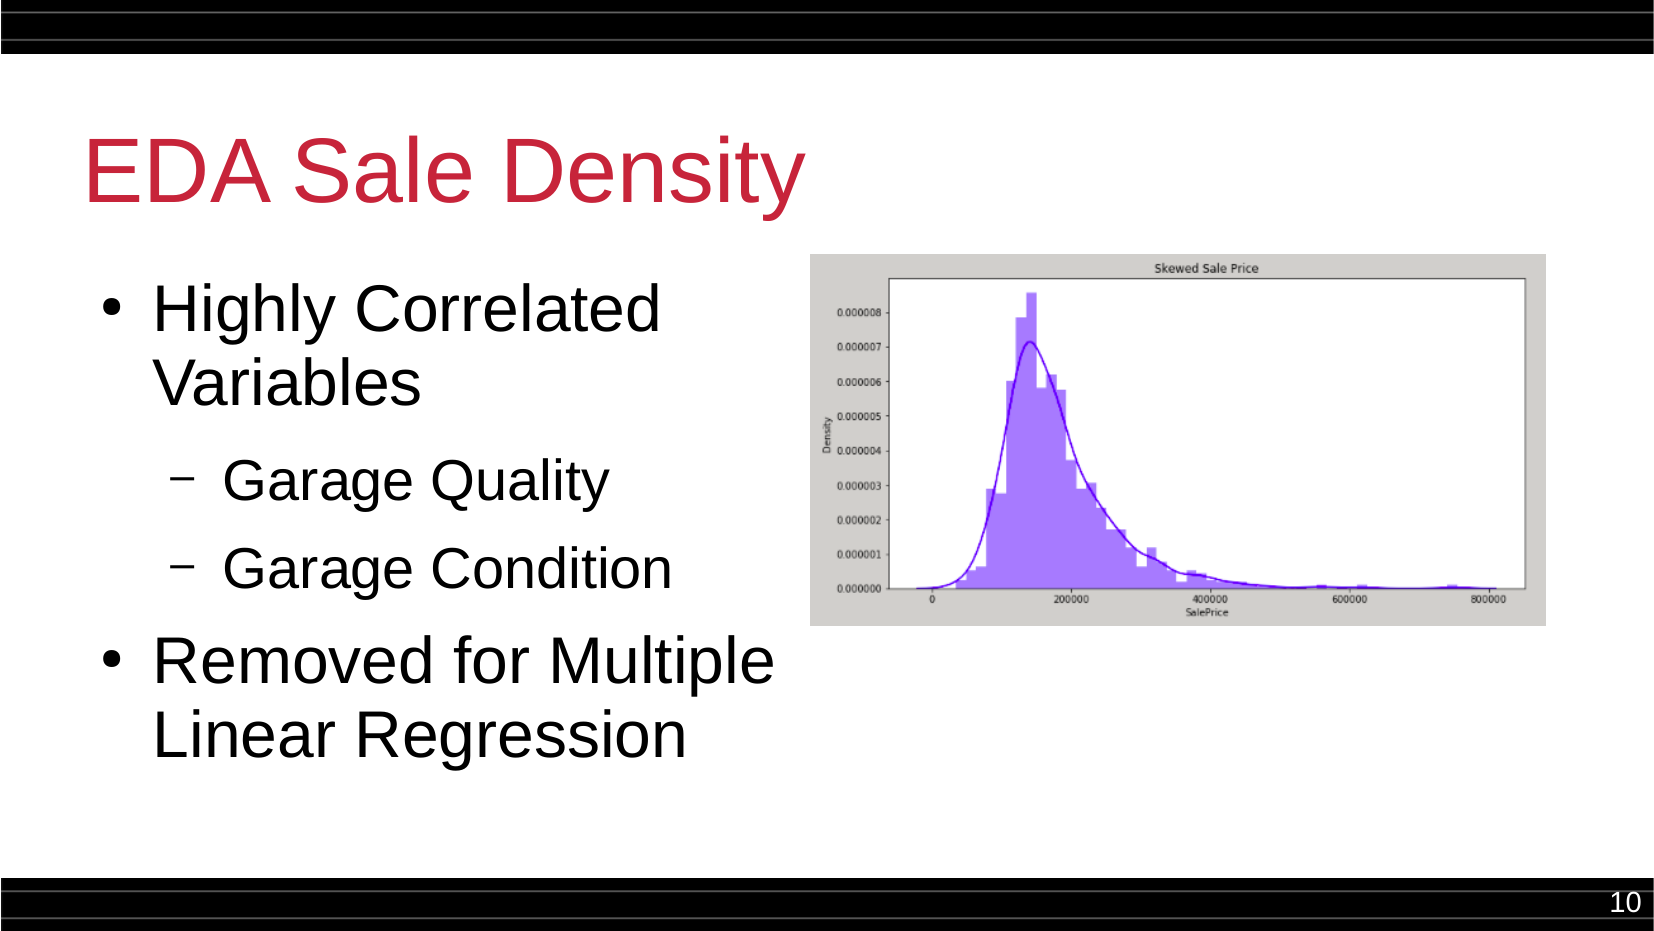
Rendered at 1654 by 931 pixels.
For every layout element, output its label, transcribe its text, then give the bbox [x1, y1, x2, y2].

list Highly Correlated Variables Garage Quality Garage Condition Removed for Multiple Linear Regression [82, 271, 781, 851]
picture [1, 878, 1654, 931]
title EDA Sale Density [82, 67, 1571, 273]
picture [810, 254, 1546, 626]
picture [1, 0, 1654, 54]
